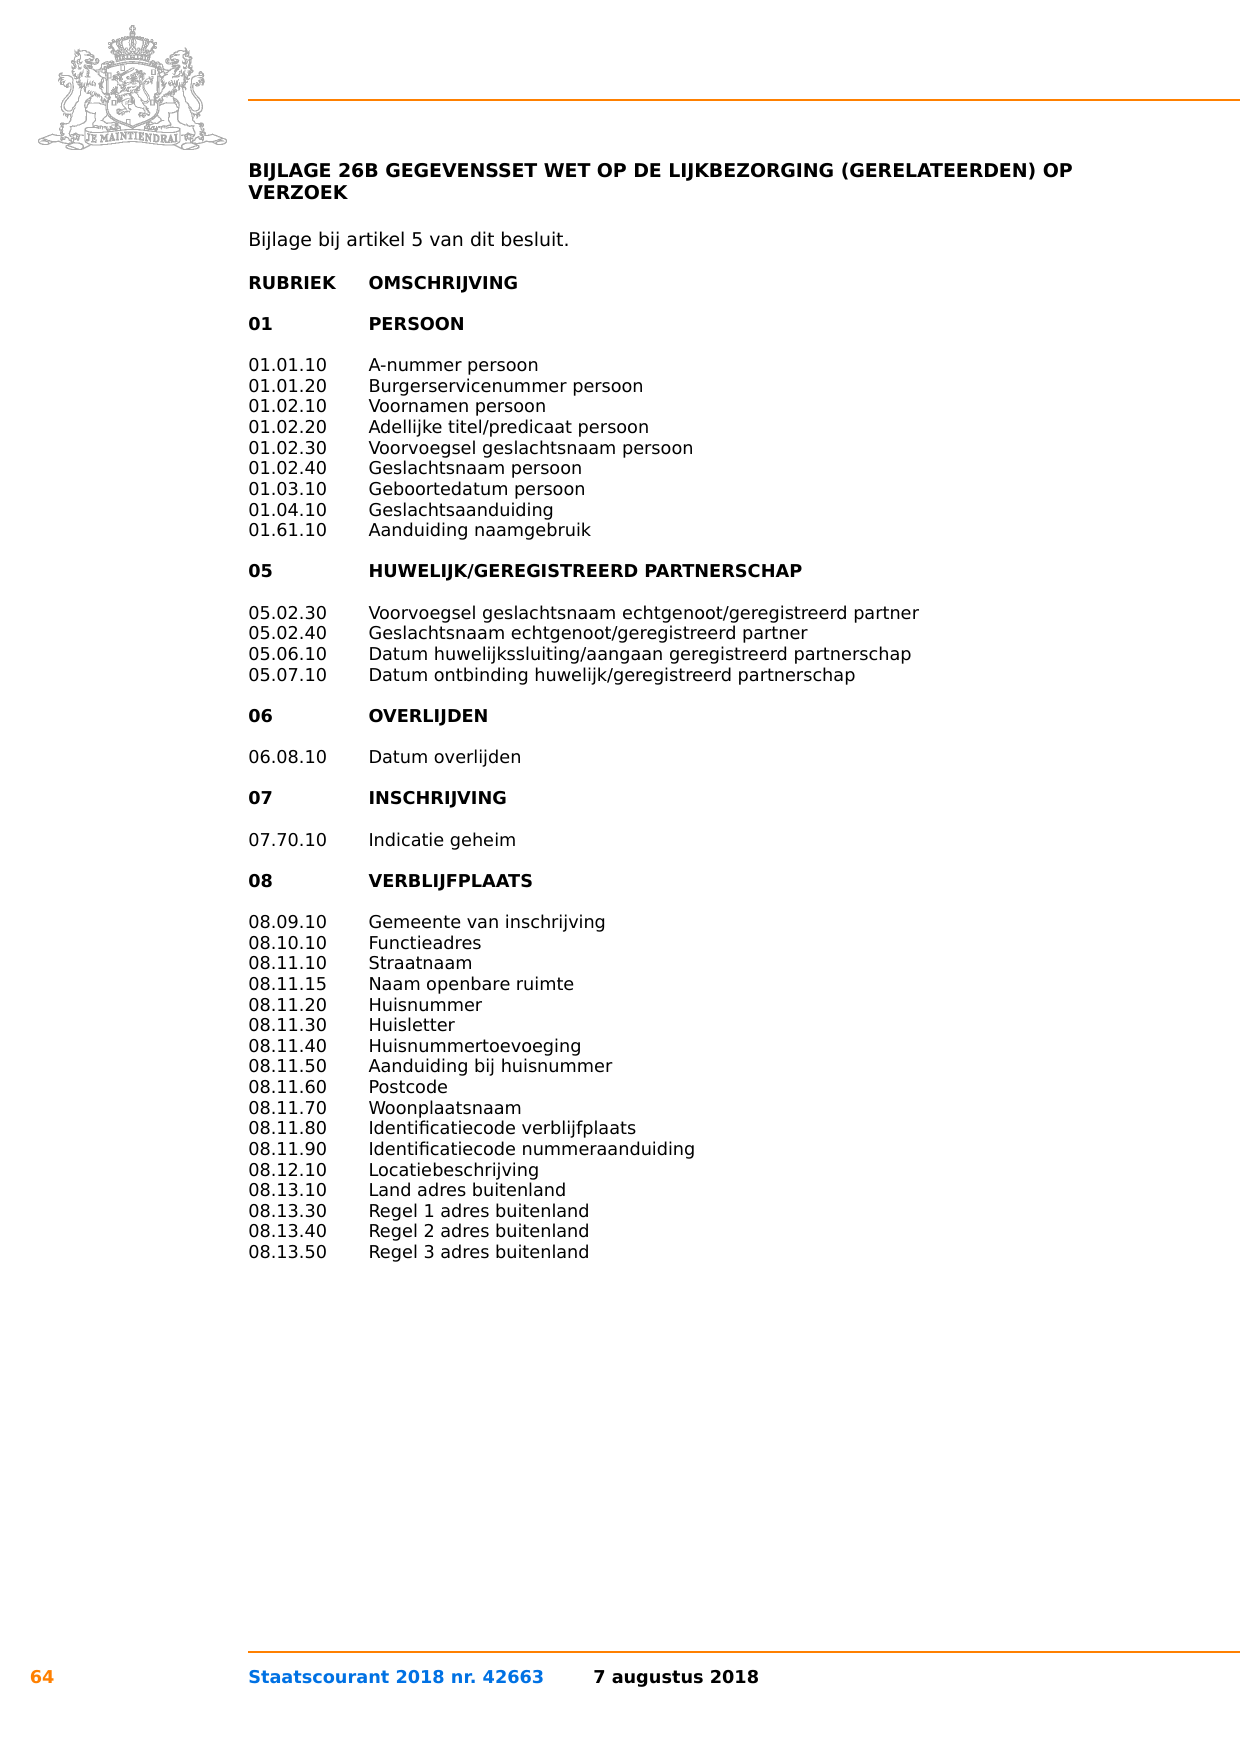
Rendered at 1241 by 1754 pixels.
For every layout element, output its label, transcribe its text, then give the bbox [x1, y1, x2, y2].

table_cell [363, 541, 1163, 561]
table_cell HUWELIJK/GEREGISTREERD PARTNERSCHAP [363, 561, 1163, 582]
table_cell [363, 891, 1163, 912]
table_cell [248, 335, 362, 355]
table_cell 08.11.70 [248, 1098, 362, 1118]
table_cell 05.02.40 [248, 623, 362, 644]
table_cell 07 [248, 788, 362, 809]
table_cell 08.11.10 [248, 953, 362, 974]
table_cell 08.13.40 [248, 1221, 362, 1242]
table_cell 08.10.10 [248, 933, 362, 953]
table_cell 08.11.50 [248, 1056, 362, 1077]
table_cell 01.02.10 [248, 396, 362, 417]
table_cell [248, 726, 362, 747]
table_cell INSCHRIJVING [363, 788, 1163, 809]
table_cell 08.11.60 [248, 1077, 362, 1098]
table_cell Indicatie geheim [363, 830, 1163, 850]
table_cell Voornamen persoon [363, 396, 1163, 417]
table_header RUBRIEK [248, 273, 362, 293]
table_cell 01.01.10 [248, 355, 362, 376]
table_cell [248, 891, 362, 912]
table_cell [363, 809, 1163, 829]
table_cell A-nummer persoon [363, 355, 1163, 376]
table_cell Datum ontbinding huwelijk/geregistreerd partnerschap [363, 665, 1163, 685]
table_cell Gemeente van inschrijving [363, 912, 1163, 933]
table_cell Voorvoegsel geslachtsnaam persoon [363, 438, 1163, 458]
table_cell [363, 768, 1163, 788]
table_cell 08.11.80 [248, 1118, 362, 1139]
table_cell [363, 335, 1163, 355]
table_cell 01.61.10 [248, 520, 362, 541]
table_cell 05.06.10 [248, 644, 362, 664]
table_cell Identificatiecode verblijfplaats [363, 1118, 1163, 1139]
table_cell 08.11.15 [248, 974, 362, 994]
table_cell Aanduiding bij huisnummer [363, 1056, 1163, 1077]
table_cell 05 [248, 561, 362, 582]
table_cell [363, 726, 1163, 747]
table_cell Voorvoegsel geslachtsnaam echtgenoot/geregistreerd partner [363, 603, 1163, 623]
table_cell VERBLIJFPLAATS [363, 871, 1163, 891]
table_cell Regel 1 adres buitenland [363, 1201, 1163, 1221]
table_cell Naam openbare ruimte [363, 974, 1163, 994]
table_cell Identificatiecode nummeraanduiding [363, 1139, 1163, 1159]
table_cell [248, 809, 362, 829]
table_cell Land adres buitenland [363, 1180, 1163, 1201]
table_cell [248, 685, 362, 706]
table_cell Huisnummertoevoeging [363, 1036, 1163, 1056]
table_cell [363, 293, 1163, 314]
table_cell 08.13.50 [248, 1242, 362, 1263]
table_cell Huisnummer [363, 995, 1163, 1015]
table_cell [248, 293, 362, 314]
picture [38, 25, 227, 150]
table_cell Huisletter [363, 1015, 1163, 1036]
table_cell PERSOON [363, 314, 1163, 334]
table_cell 08.13.10 [248, 1180, 362, 1201]
subtitle BIJLAGE 26B GEGEVENSSET WET OP DE LIJKBEZORGING (GERELATEERDEN) OP VERZOEK [248, 160, 1163, 204]
table_cell 01.01.20 [248, 376, 362, 396]
table_cell [248, 768, 362, 788]
table_cell 08 [248, 871, 362, 891]
table_cell 08.11.90 [248, 1139, 362, 1159]
table_cell 08.11.30 [248, 1015, 362, 1036]
table_cell Datum huwelijkssluiting/aangaan geregistreerd partnerschap [363, 644, 1163, 664]
table_cell [248, 582, 362, 603]
table_cell 01.02.30 [248, 438, 362, 458]
table_cell 01.03.10 [248, 479, 362, 499]
table_cell 05.07.10 [248, 665, 362, 685]
table_cell [248, 541, 362, 561]
table_cell Datum overlijden [363, 747, 1163, 768]
table_cell 05.02.30 [248, 603, 362, 623]
table_cell Regel 2 adres buitenland [363, 1221, 1163, 1242]
table_cell 01.04.10 [248, 500, 362, 520]
table_cell [248, 850, 362, 871]
table_cell Locatiebeschrijving [363, 1160, 1163, 1180]
table_cell OVERLIJDEN [363, 706, 1163, 726]
table_cell [363, 685, 1163, 706]
table_cell 01.02.40 [248, 458, 362, 479]
table_cell 06.08.10 [248, 747, 362, 768]
table_cell 08.11.20 [248, 995, 362, 1015]
table_cell Geslachtsaanduiding [363, 500, 1163, 520]
table_cell Adellijke titel/predicaat persoon [363, 417, 1163, 438]
table_cell Woonplaatsnaam [363, 1098, 1163, 1118]
table_cell 08.11.40 [248, 1036, 362, 1056]
table_cell [363, 850, 1163, 871]
table_cell Aanduiding naamgebruik [363, 520, 1163, 541]
table_cell Geslachtsnaam echtgenoot/geregistreerd partner [363, 623, 1163, 644]
table_cell [363, 582, 1163, 603]
table_cell Straatnaam [363, 953, 1163, 974]
table_cell Geboortedatum persoon [363, 479, 1163, 499]
table_cell 07.70.10 [248, 830, 362, 850]
table_cell 08.09.10 [248, 912, 362, 933]
table_header OMSCHRIJVING [363, 273, 1163, 293]
table_cell Regel 3 adres buitenland [363, 1242, 1163, 1263]
table_cell Postcode [363, 1077, 1163, 1098]
table_cell 01 [248, 314, 362, 334]
text Bijlage bij artikel 5 van dit besluit. [248, 229, 1163, 251]
table_cell Geslachtsnaam persoon [363, 458, 1163, 479]
table_cell 08.12.10 [248, 1160, 362, 1180]
table_cell Functieadres [363, 933, 1163, 953]
table_cell 08.13.30 [248, 1201, 362, 1221]
table_cell 01.02.20 [248, 417, 362, 438]
table_cell Burgerservicenummer persoon [363, 376, 1163, 396]
table_cell 06 [248, 706, 362, 726]
